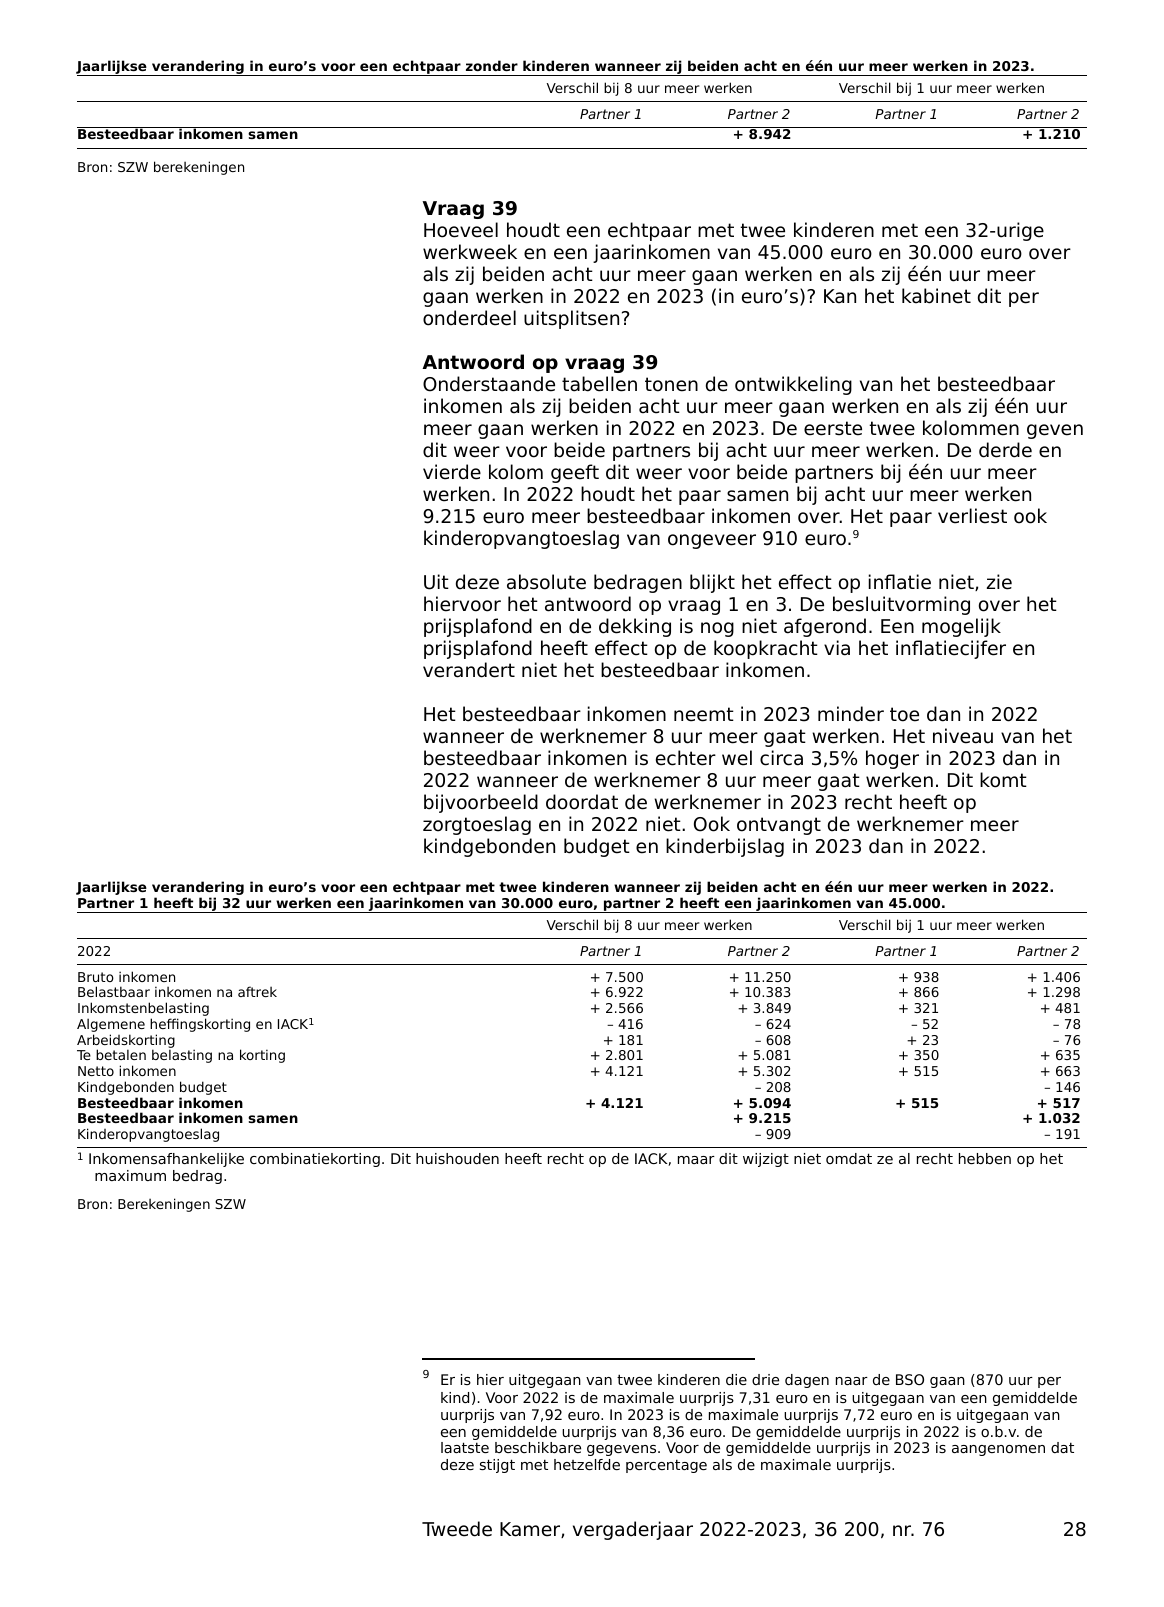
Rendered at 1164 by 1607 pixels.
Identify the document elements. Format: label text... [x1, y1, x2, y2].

table_cell [502, 1111, 649, 1127]
table_cell Belastbaar inkomen na aftrek [77, 985, 502, 1001]
table_cell + 2.801 [502, 1048, 649, 1064]
table_cell + 23 [797, 1033, 945, 1048]
table_cell + 181 [502, 1033, 649, 1048]
table_cell + 481 [945, 1001, 1087, 1017]
table_cell + 350 [797, 1048, 945, 1064]
table_cell – 416 [502, 1017, 649, 1032]
subtitle Antwoord op vraag 39 [422, 352, 1087, 374]
table_cell [797, 128, 945, 147]
table_cell [502, 1080, 649, 1095]
table_cell Verschil bij 8 uur meer werken [502, 913, 797, 938]
table_cell Partner 2 [650, 939, 797, 964]
table_cell + 635 [945, 1048, 1087, 1064]
table_cell [502, 1127, 649, 1147]
table_cell Besteedbaar inkomen [77, 1095, 502, 1111]
table_cell Verschil bij 1 uur meer werken [797, 76, 1087, 101]
table_cell 2022 [77, 939, 502, 964]
table_cell + 7.500 [502, 965, 649, 985]
text Hoeveel houdt een echtpaar met twee kinderen met een 32-urige werkweek en een jaarinkomen van 45.000 euro en 30.000 euro over als zij beiden acht uur meer gaan werken en als zij één uur meer gaan werken in 2022 en 2023 (in euro’s)? Kan het kabinet dit per onderdeel uitsplitsen? [422, 220, 1087, 330]
table_cell – 52 [797, 1017, 945, 1032]
subtitle Vraag 39 [422, 198, 1087, 220]
table_cell + 515 [797, 1095, 945, 1111]
text Het besteedbaar inkomen neemt in 2023 minder toe dan in 2022 wanneer de werknemer 8 uur meer gaat werken. Het niveau van het besteedbaar inkomen is echter wel circa 3,5% hoger in 2023 dan in 2022 wanneer de werknemer 8 uur meer gaat werken. Dit komt bijvoorbeeld doordat de werknemer in 2023 recht heeft op zorgtoeslag en in 2022 niet. Ook ontvangt de werknemer meer kindgebonden budget en kinderbijslag in 2023 dan in 2022. [422, 704, 1087, 858]
table_cell + 10.383 [650, 985, 797, 1001]
table_cell [77, 913, 502, 938]
text Onderstaande tabellen tonen de ontwikkeling van het besteedbaar inkomen als zij beiden acht uur meer gaan werken en als zij één uur meer gaan werken in 2022 en 2023. De eerste twee kolommen geven dit weer voor beide partners bij acht uur meer werken. De derde en vierde kolom geeft dit weer voor beide partners bij één uur meer werken. In 2022 houdt het paar samen bij acht uur meer werken 9.215 euro meer besteedbaar inkomen over. Het paar verliest ook kinderopvangtoeslag van ongeveer 910 euro. [422, 374, 1087, 550]
table_cell Partner 1 [797, 939, 945, 964]
table_cell + 1.406 [945, 965, 1087, 985]
table_cell Partner 2 [650, 102, 797, 127]
table_cell – 909 [650, 1127, 797, 1147]
table_cell + 9.215 [650, 1111, 797, 1127]
table_cell + 5.081 [650, 1048, 797, 1064]
table_cell + 663 [945, 1064, 1087, 1080]
table_cell + 2.566 [502, 1001, 649, 1017]
table_header Jaarlijkse verandering in euro’s voor een echtpaar zonder kinderen wanneer zij beiden acht en één uur meer werken in 2023. [77, 59, 1087, 75]
table_cell Te betalen belasting na korting [77, 1048, 502, 1064]
table_cell Besteedbaar inkomen samen [77, 128, 502, 147]
table_cell Verschil bij 8 uur meer werken [502, 76, 797, 101]
table_cell + 1.032 [945, 1111, 1087, 1127]
table_cell + 866 [797, 985, 945, 1001]
table_cell Kindgebonden budget [77, 1080, 502, 1095]
table_cell Partner 2 [945, 939, 1087, 964]
table_cell – 191 [945, 1127, 1087, 1147]
table_cell Netto inkomen [77, 1064, 502, 1080]
table_cell Partner 1 [797, 102, 945, 127]
table_cell + 938 [797, 965, 945, 985]
table_cell + 6.922 [502, 985, 649, 1001]
table_cell + 5.302 [650, 1064, 797, 1080]
table_cell + 3.849 [650, 1001, 797, 1017]
table_cell Bron: SZW berekeningen [77, 149, 1087, 176]
table_cell + 515 [797, 1064, 945, 1080]
table_cell [797, 1127, 945, 1147]
table_header Jaarlijkse verandering in euro’s voor een echtpaar met twee kinderen wanneer zij beiden acht en één uur meer werken in 2022. Partner 1 heeft bij 32 uur werken een jaarinkomen van 30.000 euro, partner 2 heeft een jaarinkomen van 45.000. [77, 880, 1087, 912]
table_cell + 321 [797, 1001, 945, 1017]
table_cell + 8.942 [650, 128, 797, 147]
table_cell Arbeidskorting [77, 1033, 502, 1048]
table_cell Partner 1 [502, 939, 649, 964]
table_cell – 146 [945, 1080, 1087, 1095]
table_cell Bruto inkomen [77, 965, 502, 985]
table_cell + 4.121 [502, 1064, 649, 1080]
text Er is hier uitgegaan van twee kinderen die drie dagen naar de BSO gaan (870 uur per kind). Voor 2022 is de maximale uurprijs 7,31 euro en is uitgegaan van een gemiddelde uurprijs van 7,92 euro. In 2023 is de maximale uurprijs 7,72 euro en is uitgegaan van een gemiddelde uurprijs van 8,36 euro. De gemiddelde uurprijs in 2022 is o.b.v. de laatste beschikbare gegevens. Voor de gemiddelde uurprijs in 2023 is aangenomen dat deze stijgt met hetzelfde percentage als de maximale uurprijs. [422, 1368, 1087, 1474]
table_cell [797, 1111, 945, 1127]
table_cell 1 Inkomensafhankelijke combinatiekorting. Dit huishouden heeft recht op de IACK, maar dit wijzigt niet omdat ze al recht hebben op het maximum bedrag. Bron: Berekeningen SZW [77, 1148, 1087, 1212]
table_cell Partner 1 [502, 102, 649, 127]
table_cell – 208 [650, 1080, 797, 1095]
table_cell Partner 2 [945, 102, 1087, 127]
table_cell – 608 [650, 1033, 797, 1048]
table_cell [77, 102, 502, 127]
table_cell + 5.094 [650, 1095, 797, 1111]
table_cell Kinderopvangtoeslag [77, 1127, 502, 1147]
table_cell + 11.250 [650, 965, 797, 985]
text Uit deze absolute bedragen blijkt het effect op inflatie niet, zie hiervoor het antwoord op vraag 1 en 3. De besluitvorming over het prijsplafond en de dekking is nog niet afgerond. Een mogelijk prijsplafond heeft effect op de koopkracht via het inflatiecijfer en verandert niet het besteedbaar inkomen. [422, 572, 1087, 682]
table_cell + 1.210 [945, 128, 1087, 147]
table_cell Inkomstenbelasting [77, 1001, 502, 1017]
table_cell [77, 76, 502, 101]
table_cell – 78 [945, 1017, 1087, 1032]
table_cell Algemene heffingskorting en IACK1 [77, 1017, 502, 1032]
table_cell [797, 1080, 945, 1095]
table_cell Besteedbaar inkomen samen [77, 1111, 502, 1127]
table_cell – 624 [650, 1017, 797, 1032]
table_cell + 517 [945, 1095, 1087, 1111]
table_cell Verschil bij 1 uur meer werken [797, 913, 1087, 938]
table_cell – 76 [945, 1033, 1087, 1048]
table_cell + 4.121 [502, 1095, 649, 1111]
table_cell [502, 128, 649, 147]
table_cell + 1.298 [945, 985, 1087, 1001]
